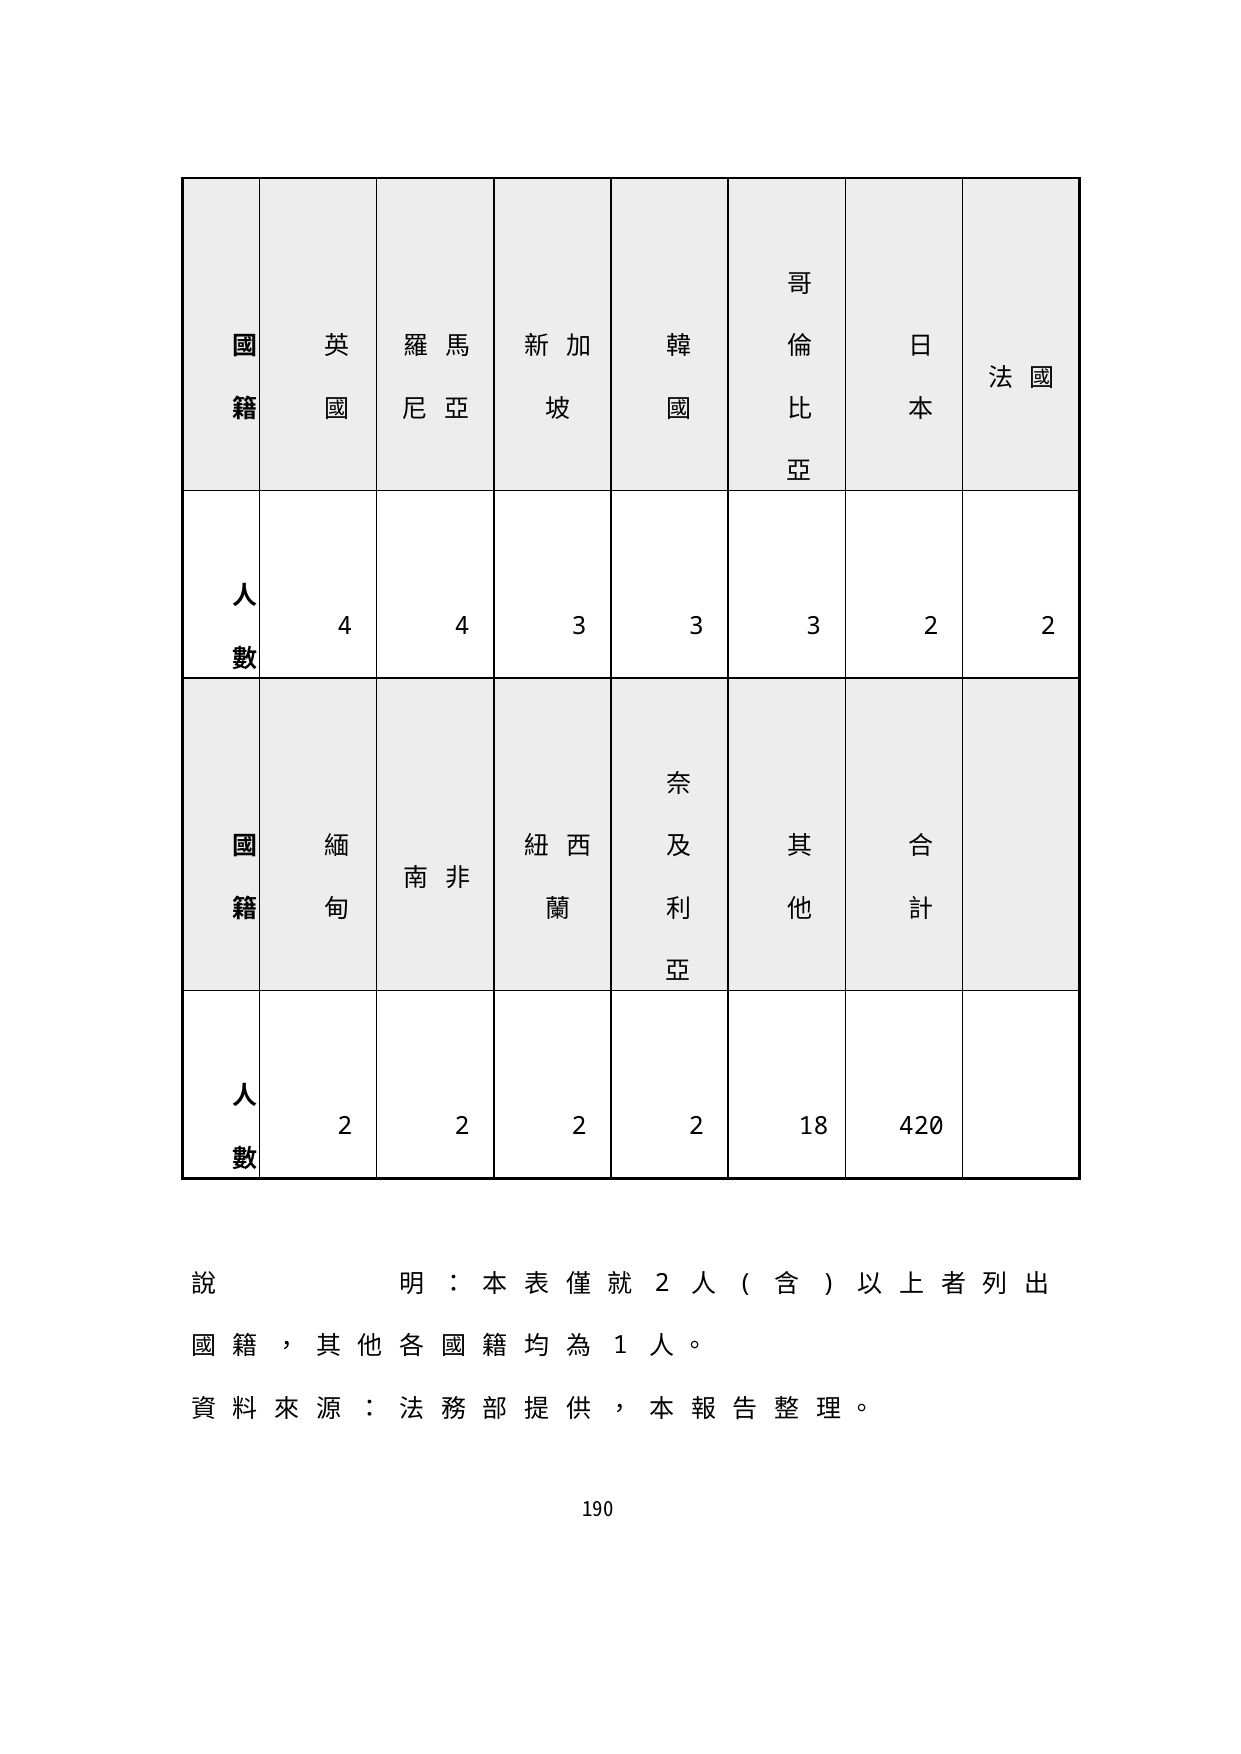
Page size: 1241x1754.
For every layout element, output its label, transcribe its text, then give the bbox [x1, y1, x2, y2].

table_cell 緬甸 [260, 679, 376, 990]
table_cell 法國 [963, 179, 1078, 490]
table_cell 18 [729, 991, 845, 1177]
table_cell 奈及利亞 [612, 679, 727, 990]
table_cell 2 [612, 991, 727, 1177]
table_cell [963, 991, 1078, 1177]
table_cell 3 [495, 491, 610, 677]
table_cell 南非 [377, 679, 493, 990]
text 資料來源：法務部提供，本報告整理。 [183, 1365, 1058, 1427]
table_cell 人數 [184, 991, 259, 1177]
table_cell 2 [377, 991, 493, 1177]
table_cell 3 [729, 491, 845, 677]
table_cell 合計 [846, 679, 962, 990]
table_cell [963, 679, 1078, 990]
table_cell 哥倫比亞 [729, 179, 845, 490]
table_cell 新加坡 [495, 179, 610, 490]
table_cell 紐西蘭 [495, 679, 610, 990]
table_cell 韓國 [612, 179, 727, 490]
table_cell 人數 [184, 491, 259, 677]
table_cell 國籍 [184, 179, 259, 490]
table_cell 英國 [260, 179, 376, 490]
table_cell 3 [612, 491, 727, 677]
table_cell 2 [260, 991, 376, 1177]
table_cell 國籍 [184, 679, 259, 990]
table_cell 2 [846, 491, 962, 677]
table_cell 羅馬尼亞 [377, 179, 493, 490]
table_cell 日本 [846, 179, 962, 490]
table_cell 420 [846, 991, 962, 1177]
text 說 明：本表僅就2人(含)以上者列出國籍，其他各國籍均為1人。 [183, 1240, 1058, 1365]
table_cell 4 [377, 491, 493, 677]
table_cell 2 [495, 991, 610, 1177]
table_cell 2 [963, 491, 1078, 677]
table_cell 4 [260, 491, 376, 677]
table_cell 其他 [729, 679, 845, 990]
